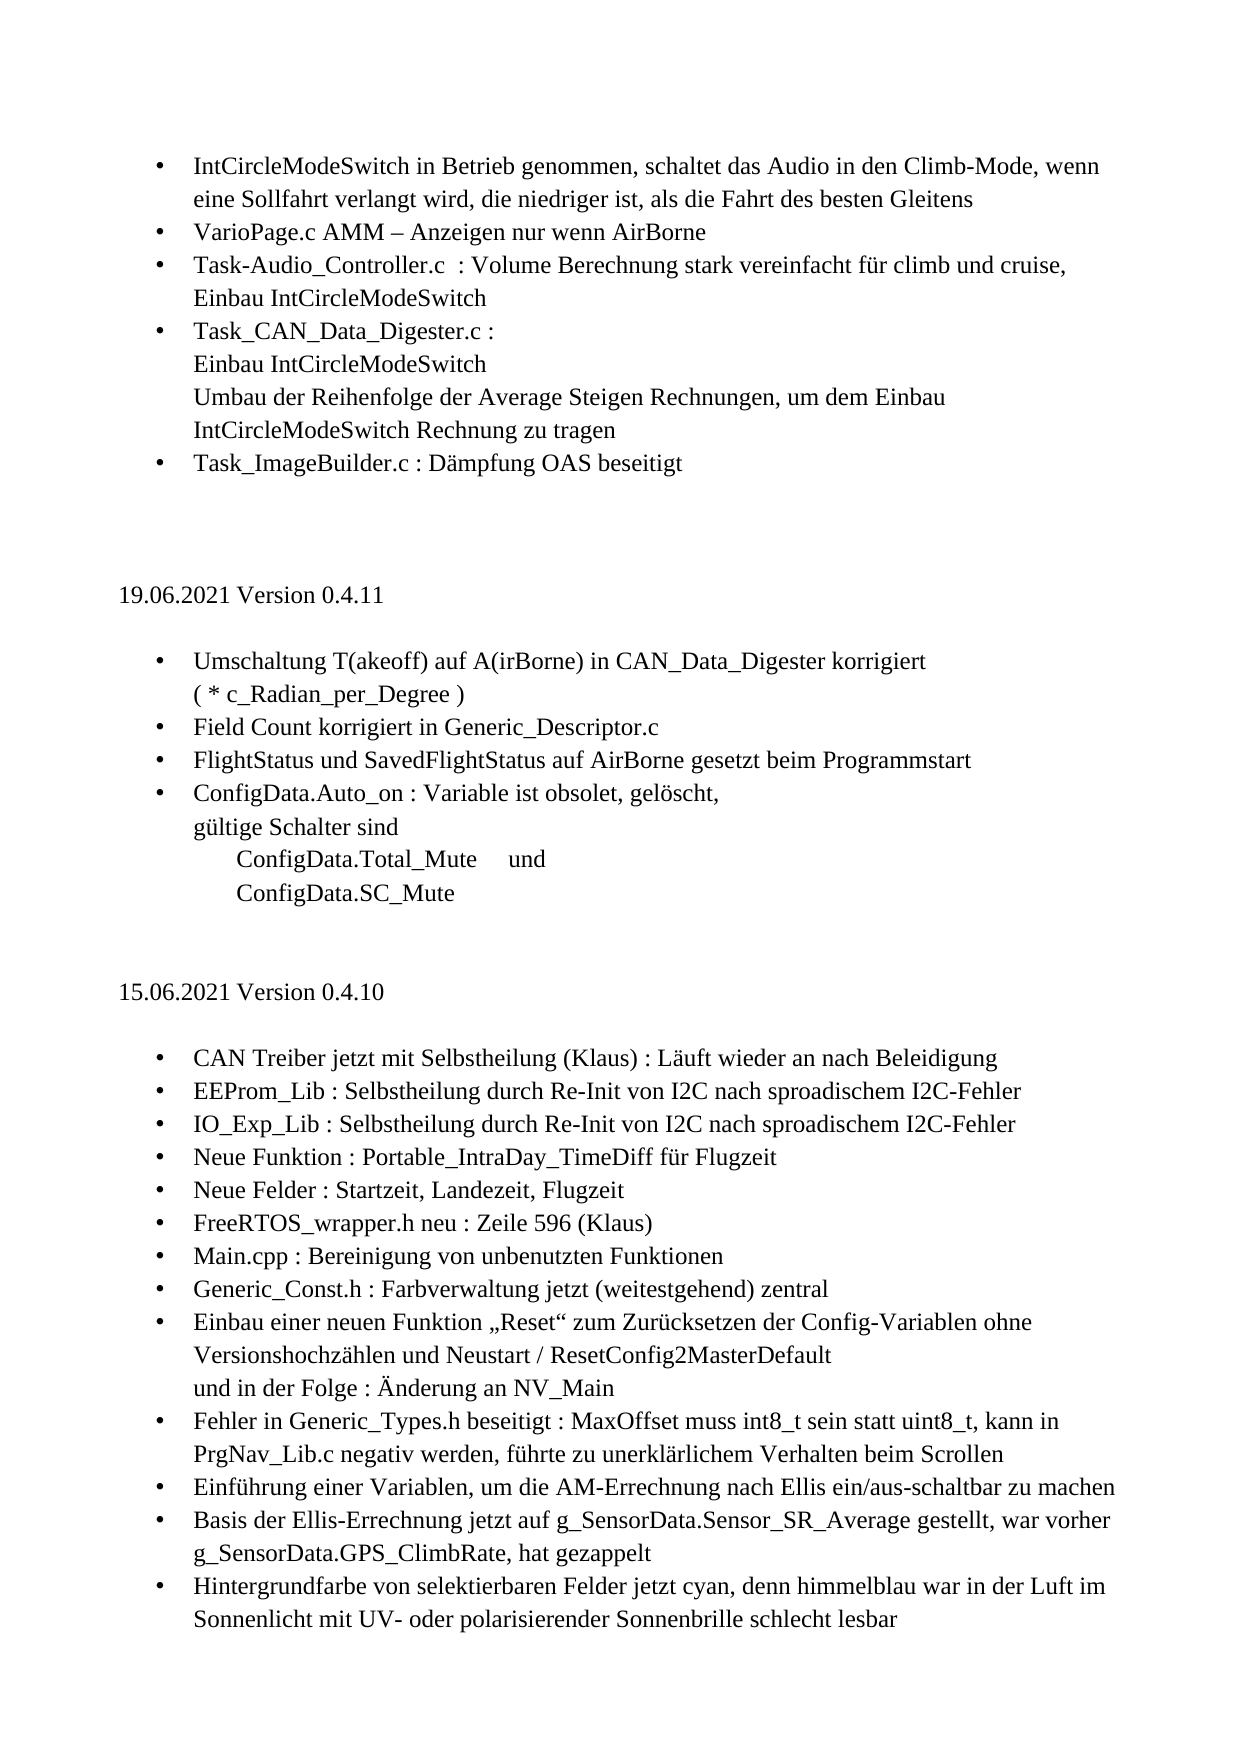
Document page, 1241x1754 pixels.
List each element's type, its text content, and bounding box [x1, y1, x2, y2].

list Task_ImageBuilder.c : Dämpfung OAS beseitigt [156, 448, 1122, 510]
list Hintergrundfarbe von selektierbaren Felder jetzt cyan, denn himmelblau war in der Luft im Sonnenlicht mit UV- oder polarisierender Sonnenbrille schlecht lesbar [156, 1571, 1122, 1633]
text 15.06.2021 Version 0.4.10 [118, 977, 1122, 1005]
list EEProm_Lib : Selbstheilung durch Re-Init von I2C nach sproadischem I2C-Fehler [156, 1076, 1122, 1104]
list CAN Treiber jetzt mit Selbstheilung (Klaus) : Läuft wieder an nach Beleidigung [156, 1043, 1122, 1071]
list Generic_Const.h : Farbverwaltung jetzt (weitestgehend) zentral [156, 1274, 1122, 1303]
list FreeRTOS_wrapper.h neu : Zeile 596 (Klaus) [156, 1208, 1122, 1237]
text 19.06.2021 Version 0.4.11 [118, 580, 1122, 609]
list Umschaltung T(akeoff) auf A(irBorne) in CAN_Data_Digester korrigiert ( * c_Radian_per_Degree ) [156, 646, 1122, 708]
list ConfigData.Auto_on : Variable ist obsolet, gelöscht, gültige Schalter sind ConfigData.Total_Mute und ConfigData.SC_Mute [156, 778, 1122, 906]
list VarioPage.c AMM – Anzeigen nur wenn AirBorne [156, 217, 1122, 246]
list Neue Felder : Startzeit, Landezeit, Flugzeit [156, 1175, 1122, 1203]
list Fehler in Generic_Types.h beseitigt : MaxOffset muss int8_t sein statt uint8_t, kann in PrgNav_Lib.c negativ werden, führte zu unerklärlichem Verhalten beim Scrollen [156, 1406, 1122, 1468]
list Task-Audio_Controller.c : Volume Berechnung stark vereinfacht für climb und cruise, Einbau IntCircleModeSwitch [156, 250, 1122, 312]
list Basis der Ellis-Errechnung jetzt auf g_SensorData.Sensor_SR_Average gestellt, war vorher g_SensorData.GPS_ClimbRate, hat gezappelt [156, 1505, 1122, 1567]
list IntCircleModeSwitch in Betrieb genommen, schaltet das Audio in den Climb-Mode, wenn eine Sollfahrt verlangt wird, die niedriger ist, als die Fahrt des besten Gleitens [156, 151, 1122, 213]
list Neue Funktion : Portable_IntraDay_TimeDiff für Flugzeit [156, 1142, 1122, 1171]
list FlightStatus und SavedFlightStatus auf AirBorne gesetzt beim Programmstart [156, 746, 1122, 774]
list Einbau einer neuen Funktion „Reset“ zum Zurücksetzen der Config-Variablen ohne Versionshochzählen und Neustart / ResetConfig2MasterDefault und in der Folge : Änderung an NV_Main [156, 1307, 1122, 1402]
list Main.cpp : Bereinigung von unbenutzten Funktionen [156, 1241, 1122, 1269]
list Field Count korrigiert in Generic_Descriptor.c [156, 712, 1122, 741]
list Task_CAN_Data_Digester.c : Einbau IntCircleModeSwitch Umbau der Reihenfolge der Average Steigen Rechnungen, um dem Einbau IntCircleModeSwitch Rechnung zu tragen [156, 316, 1122, 444]
list Einführung einer Variablen, um die AM-Errechnung nach Ellis ein/aus-schaltbar zu machen [156, 1472, 1122, 1501]
list IO_Exp_Lib : Selbstheilung durch Re-Init von I2C nach sproadischem I2C-Fehler [156, 1109, 1122, 1137]
